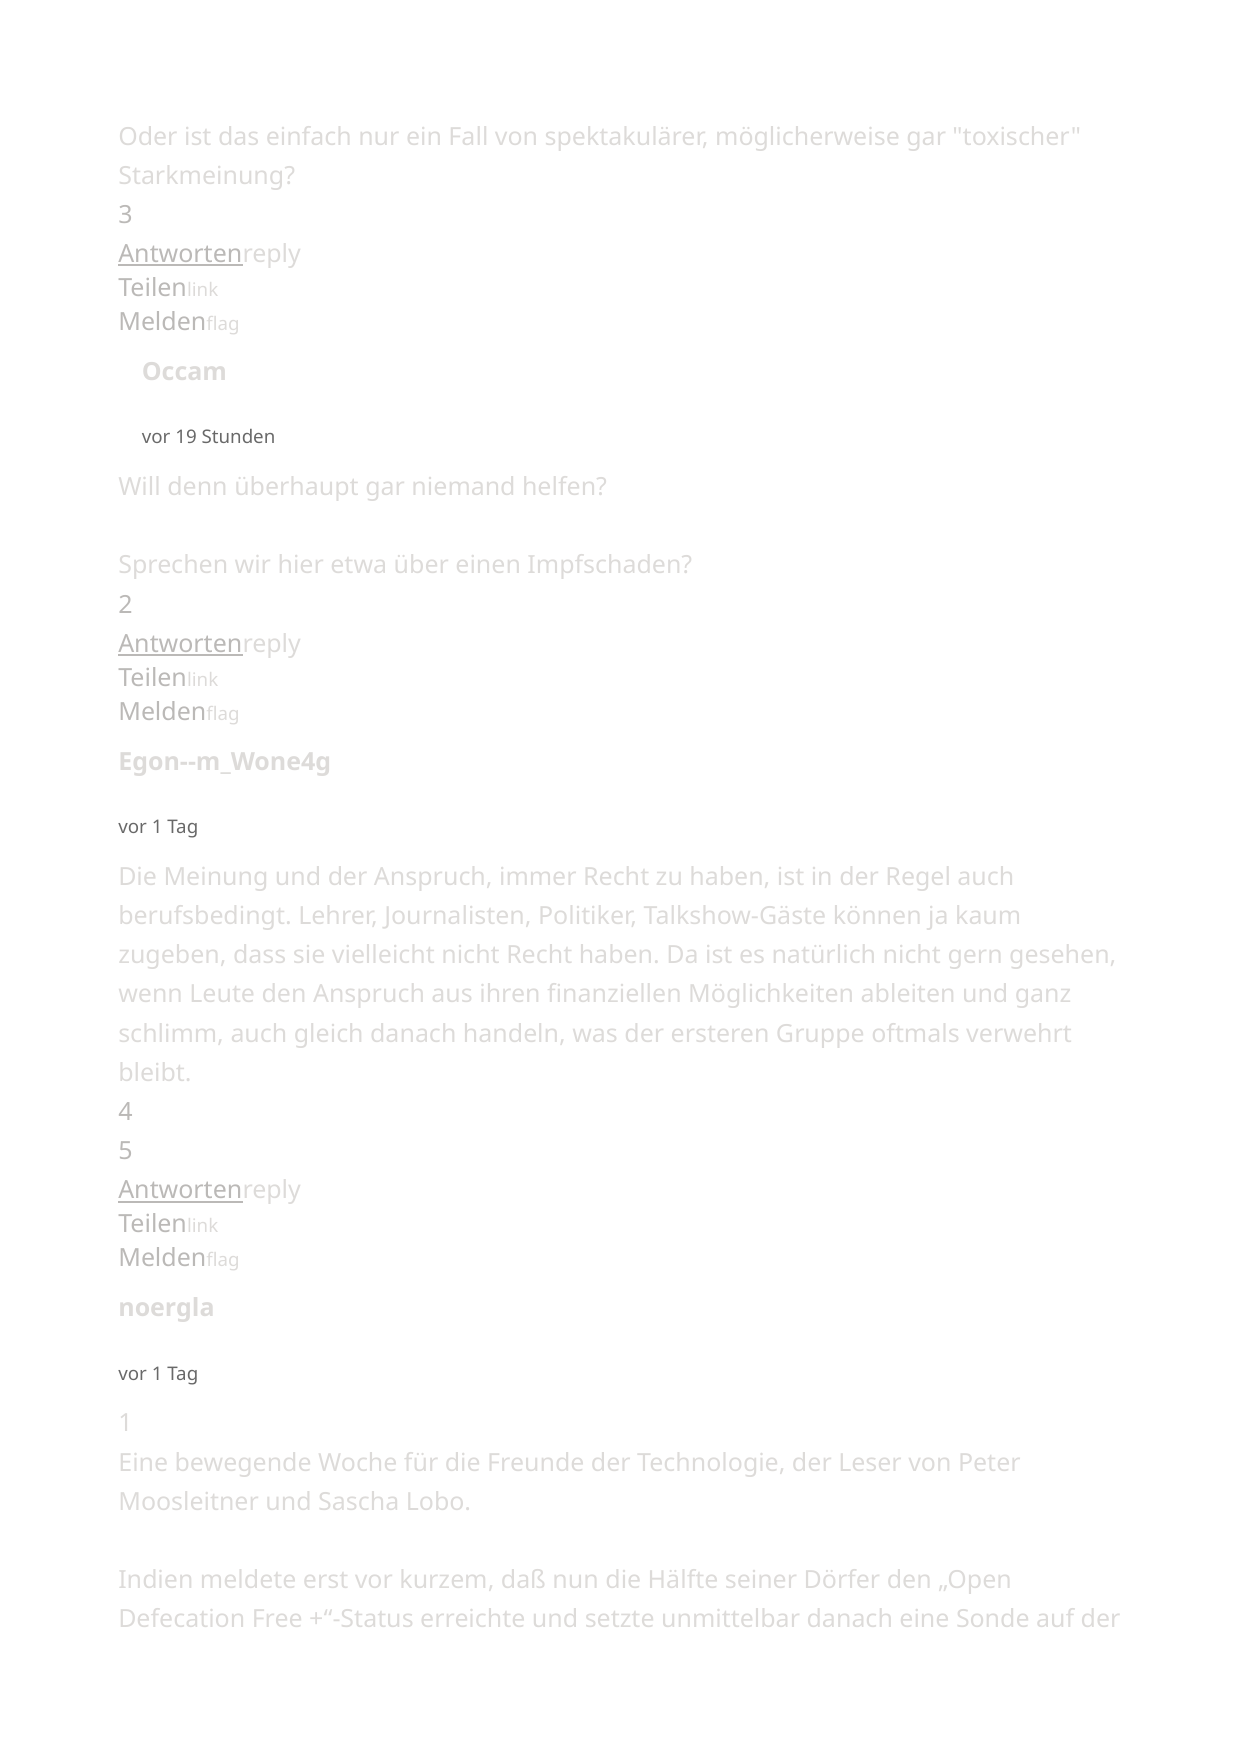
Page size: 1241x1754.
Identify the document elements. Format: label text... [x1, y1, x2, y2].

text vor 19 Stunden [142, 424, 1117, 449]
text Teilenlink [118, 270, 1122, 304]
text noergla [118, 1290, 1114, 1324]
text 1 Eine bewegende Woche für die Freunde der Technologie, der Leser von Peter Moosleitner und Sascha Lobo. Indien meldete erst vor kurzem, daß nun die Hälfte seiner Dörfer den „Open Defecation Free +“-Status erreichte und setzte unmittelbar danach eine Sonde auf der [118, 1405, 1122, 1635]
text Will denn überhaupt gar niemand helfen? Sprechen wir hier etwa über einen Impfschaden? [118, 469, 1122, 581]
text Egon--m_Wone4g [118, 743, 1114, 777]
text Oder ist das einfach nur ein Fall von spektakulärer, möglicherweise gar "toxischer" Starkmeinung? [118, 118, 1122, 191]
text Meldenflag [118, 693, 1122, 728]
text Antwortenreply [118, 625, 1122, 659]
text vor 1 Tag [118, 1360, 1117, 1386]
text Teilenlink [118, 1206, 1122, 1240]
text 2 [118, 586, 1122, 620]
text Teilenlink [118, 659, 1122, 693]
text 5 [118, 1133, 1122, 1167]
text Antwortenreply [118, 1172, 1122, 1206]
text Meldenflag [118, 304, 1122, 338]
text Occam [142, 353, 1114, 387]
text Antwortenreply [118, 236, 1122, 270]
text Die Meinung und der Anspruch, immer Recht zu haben, ist in der Regel auch berufsbedingt. Lehrer, Journalisten, Politiker, Talkshow-Gäste können ja kaum zugeben, dass sie vielleicht nicht Recht haben. Da ist es natürlich nicht gern gesehen, wenn Leute den Anspruch aus ihren finanziellen Möglichkeiten ableiten und ganz schlimm, auch gleich danach handeln, was der ersteren Gruppe oftmals verwehrt bleibt. [118, 858, 1122, 1088]
text 3 [118, 196, 1122, 231]
text vor 1 Tag [118, 814, 1117, 839]
text 4 [118, 1093, 1122, 1128]
text Meldenflag [118, 1240, 1122, 1274]
